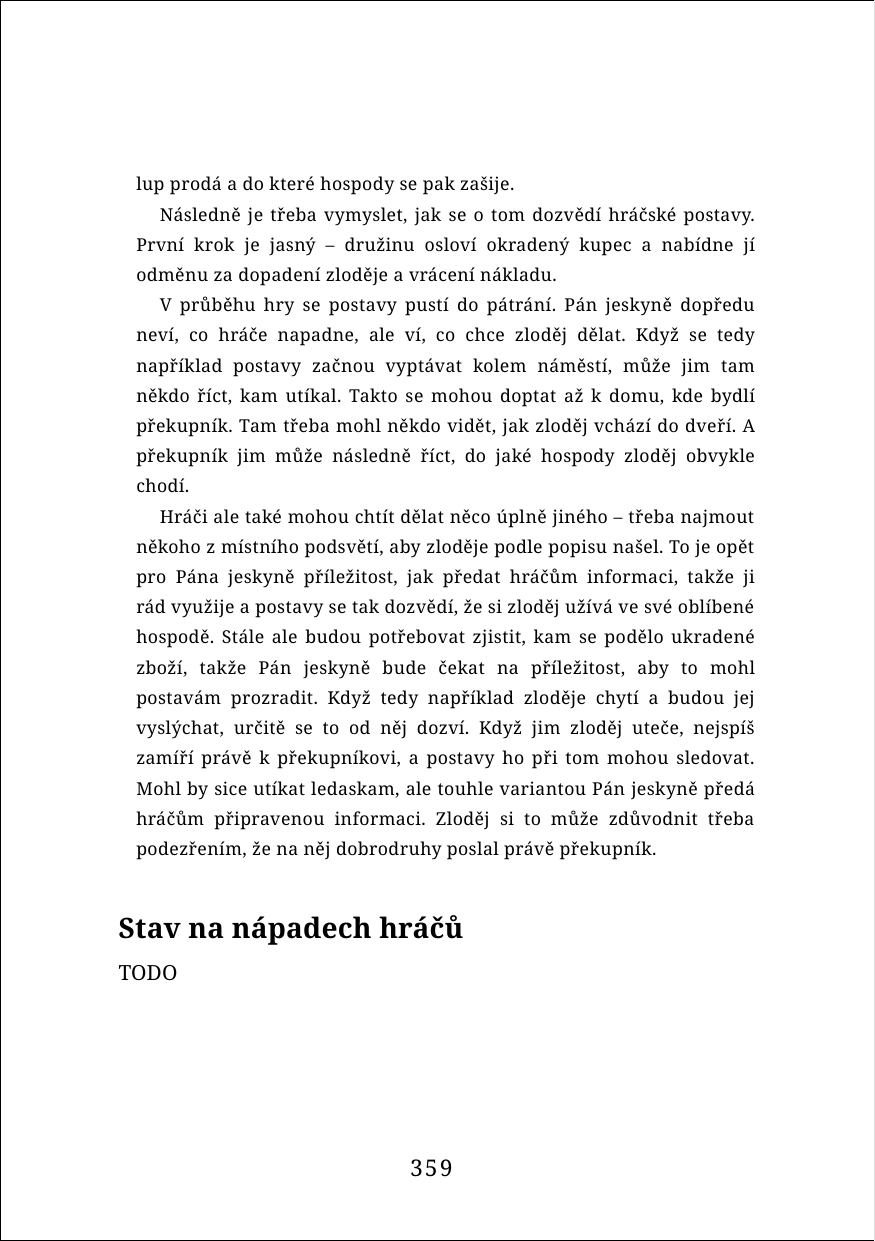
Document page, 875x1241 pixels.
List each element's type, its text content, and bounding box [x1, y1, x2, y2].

text lup prodá a do které hospody se pak zašije. Následně je třeba vymyslet, jak se o tom dozvědí hráčské postavy. První krok je jasný – družinu osloví okradený kupec a nabídne jí odměnu za dopadení zloděje a vrácení nákladu. V průběhu hry se postavy pustí do pátrání. Pán jeskyně dopředu neví, co hráče napadne, ale ví, co chce zloděj dělat. Když se tedy například postavy začnou vyptávat kolem náměstí, může jim tam někdo říct, kam utíkal. Takto se mohou doptat až k domu, kde bydlí překupník. Tam třeba mohl někdo vidět, jak zloděj vchází do dveří. A překupník jim může následně říct, do jaké hospody zloděj obvykle chodí. Hráči ale také mohou chtít dělat něco úplně jiného – třeba najmout někoho z místního podsvětí, aby zloděje podle popisu našel. To je opět pro Pána jeskyně příležitost, jak předat hráčům informaci, takže ji rád využije a postavy se tak dozvědí, že si zloděj užívá ve své oblíbené hospodě. Stále ale budou potřebovat zjistit, kam se podělo ukradené zboží, takže Pán jeskyně bude čekat na příležitost, aby to mohl postavám prozradit. Když tedy například zloděje chytí a budou jej vyslýchat, určitě se to od něj dozví. Když jim zloděj uteče, nejspíš zamíří právě k překupníkovi, a postavy ho při tom mohou sledovat. Mohl by sice utíkat ledaskam, ale touhle variantou Pán jeskyně předá hráčům připravenou informaci. Zloděj si to může zdůvodnit třeba podezřením, že na něj dobrodruhy poslal právě překupník. [136, 172, 756, 861]
subtitle Stav na nápadech hráčů [118, 908, 756, 946]
text TODO [118, 958, 756, 986]
